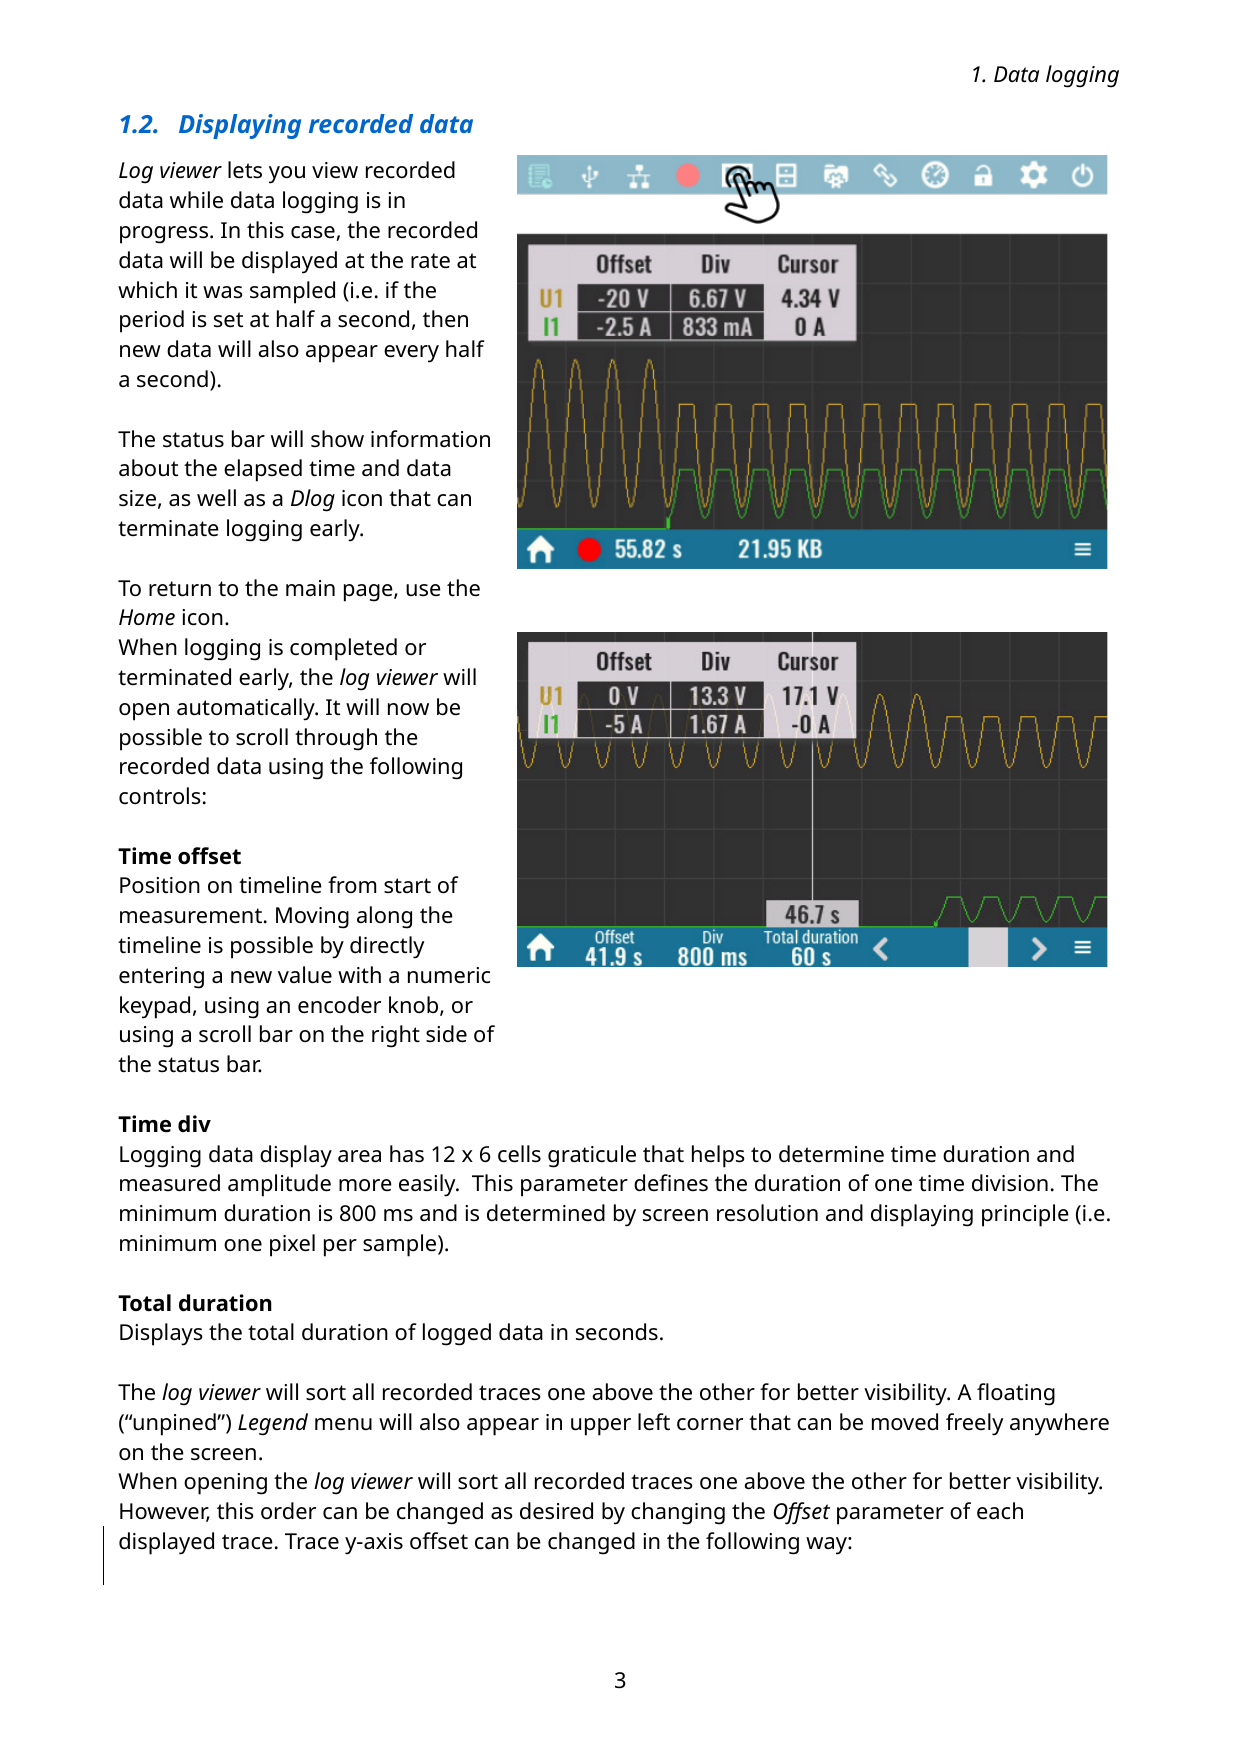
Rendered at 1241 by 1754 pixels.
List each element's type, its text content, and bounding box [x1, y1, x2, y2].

picture [517, 632, 1108, 967]
table_header Log viewer lets you view recorded data while data logging is in progress. In this case, the recorded data will be displayed at the rate at which it was sampled (i.e. if the period is set at half a second, then new data will also appear every half a second). The status bar will show information about the elapsed time and data size, as well as a Dlog icon that can terminate logging early. To return to the main page, use the Home icon. [118, 155, 502, 632]
table_cell Time div Logging data display area has 12 x 6 cells graticule that helps to determine time duration and measured amplitude more easily. This parameter defines the duration of one time division. The minimum duration is 800 ms and is determined by screen resolution and displaying principle (i.e. minimum one pixel per sample). Total duration Displays the total duration of logged data in seconds. [118, 1109, 1123, 1347]
picture [517, 155, 1108, 569]
table_header [1108, 155, 1123, 568]
table_header [502, 569, 1123, 632]
subtitle Displaying recorded data [118, 107, 1122, 141]
table_cell When logging is completed or terminated early, the log viewer will open automatically. It will now be possible to scroll through the recorded data using the following controls: Time offset Position on timeline from start of measurement. Moving along the timeline is possible by directly entering a new value with a numeric keypad, using an encoder knob, or using a scroll bar on the right side of the status bar. [118, 632, 502, 1109]
table_header The log viewer will sort all recorded traces one above the other for better visibility. A floating (“unpined”) Legend menu will also appear in upper left corner that can be moved freely anywhere on the screen. When opening the log viewer will sort all recorded traces one above the other for better visibility. However, this order can be changed as desired by changing the Offset parameter of each displayed trace. Trace y-axis offset can be changed in the following way: [118, 1377, 1123, 1585]
table_cell [502, 632, 1123, 1109]
table_header [502, 155, 517, 568]
